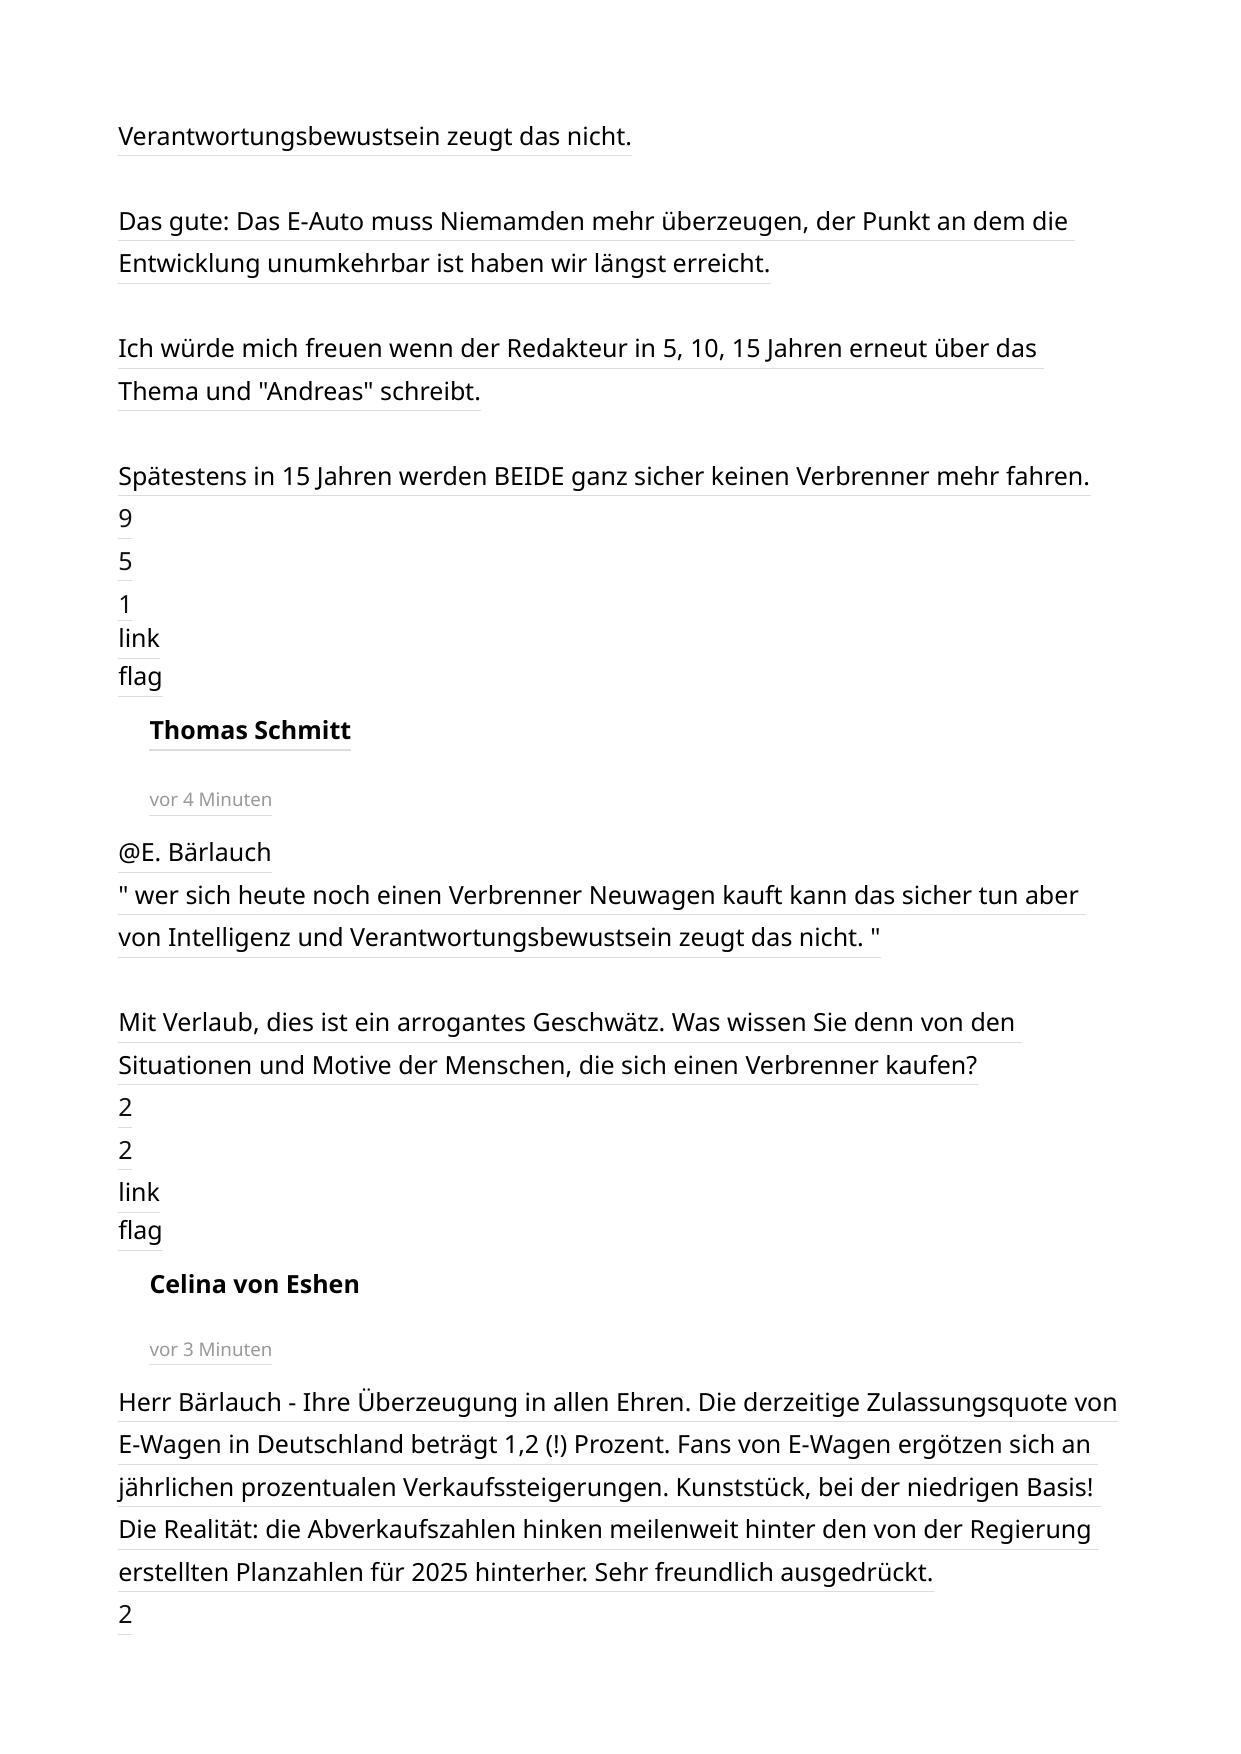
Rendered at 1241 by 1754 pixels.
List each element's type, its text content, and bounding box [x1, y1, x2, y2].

text vor 3 Minuten [149, 1336, 1117, 1365]
text Verantwortungsbewustsein zeugt das nicht. Das gute: Das E-Auto muss Niemamden mehr überzeugen, der Punkt an dem die Entwicklung unumkehrbar ist haben wir längst erreicht. Ich würde mich freuen wenn der Redakteur in 5, 10, 15 Jahren erneut über das Thema und "Andreas" schreibt. Spätestens in 15 Jahren werden BEIDE ganz sicher keinen Verbrenner mehr fahren. [118, 118, 1122, 496]
text @E. Bärlauch " wer sich heute noch einen Verbrenner Neuwagen kauft kann das sicher tun aber von Intelligenz und Verantwortungsbewustsein zeugt das nicht. " Mit Verlaub, dies ist ein arrogantes Geschwätz. Was wissen Sie denn von den Situationen und Motive der Menschen, die sich einen Verbrenner kaufen? [118, 835, 1122, 1085]
text link [118, 621, 1122, 659]
text Herr Bärlauch - Ihre Überzeugung in allen Ehren. Die derzeitige Zulassungsquote von E-Wagen in Deutschland beträgt 1,2 (!) Prozent. Fans von E-Wagen ergötzen sich an jährlichen prozentualen Verkaufssteigerungen. Kunststück, bei der niedrigen Basis! Die Realität: die Abverkaufszahlen hinken meilenweit hinter den von der Regierung erstellten Planzahlen für 2025 hinterher. Sehr freundlich ausgedrückt. [118, 1384, 1122, 1592]
text 9 [118, 501, 1122, 539]
text Celina von Eshen [149, 1267, 1122, 1301]
text Thomas Schmitt [149, 713, 1122, 751]
text 2 [118, 1597, 1122, 1635]
text flag [118, 659, 1122, 697]
text 2 [118, 1090, 1122, 1128]
text vor 4 Minuten [149, 786, 1117, 816]
text 1 [118, 586, 1122, 621]
text flag [118, 1213, 1122, 1251]
text link [118, 1175, 1122, 1213]
text 5 [118, 543, 1122, 581]
text 2 [118, 1132, 1122, 1170]
